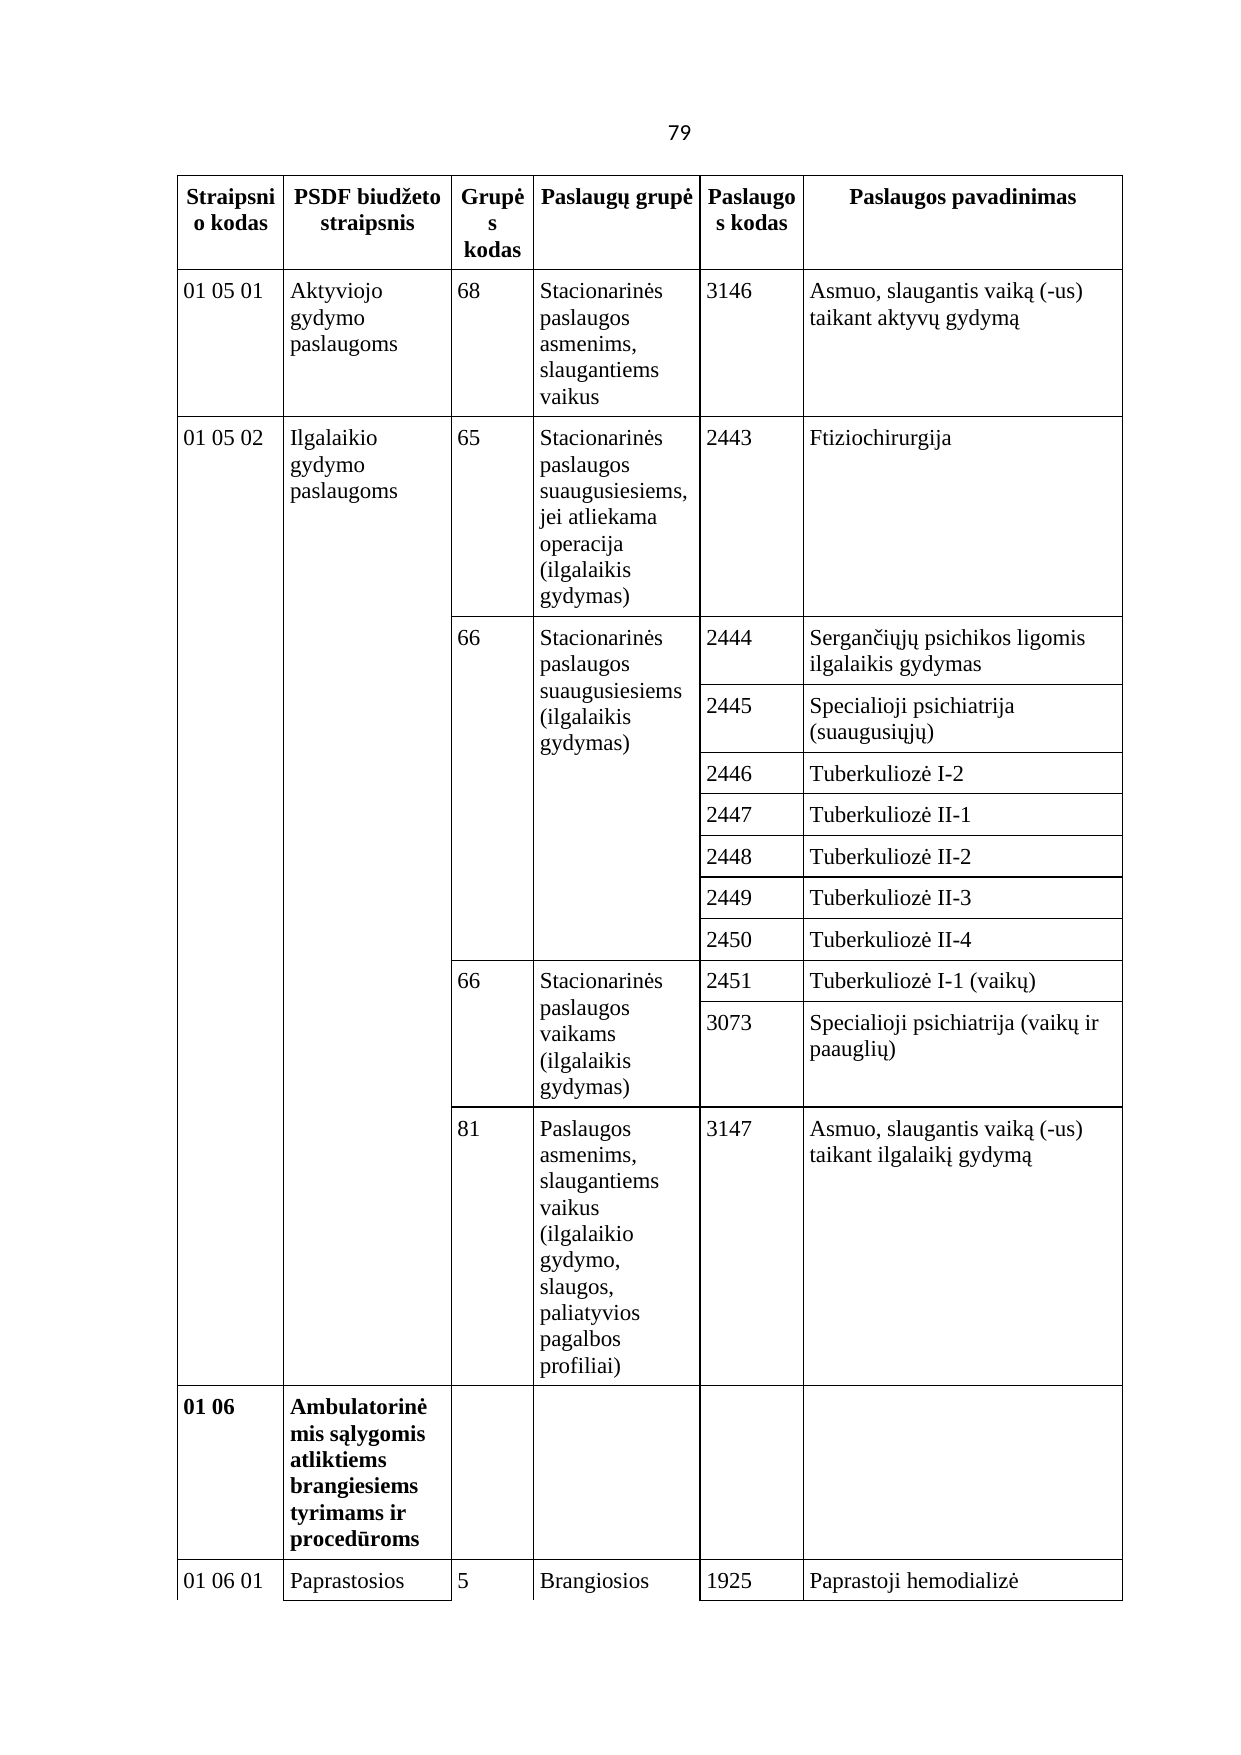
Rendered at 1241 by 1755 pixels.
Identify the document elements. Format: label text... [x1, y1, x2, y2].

table_cell [284, 960, 451, 1001]
table_cell 2443 [701, 417, 803, 616]
table_cell [534, 876, 699, 918]
table_cell 81 [452, 1108, 533, 1385]
table_cell 5 [452, 1560, 533, 1600]
table_cell [178, 616, 283, 684]
table_cell [178, 876, 283, 918]
table_cell 2447 [701, 794, 803, 835]
table_header Paslaugų grupė [534, 176, 699, 269]
table_cell Brangiosios [534, 1560, 699, 1600]
table_header PSDF biudžeto straipsnis [284, 176, 451, 269]
table_cell Aktyviojo gydymo paslaugoms [284, 270, 451, 416]
table_cell 01 05 01 [178, 270, 283, 416]
table_cell 66 [452, 961, 533, 1001]
table_cell [452, 1386, 533, 1558]
table_cell Paslaugos asmenims, slaugantiems vaikus (ilgalaikio gydymo, slaugos, paliatyvios pagalbos profiliai) [534, 1108, 699, 1385]
table_cell Ftiziochirurgija [804, 417, 1122, 616]
table_cell [452, 835, 533, 876]
table_cell 01 06 [178, 1386, 283, 1558]
table_cell Paprastosios [284, 1560, 451, 1600]
table_cell Stacionarinės paslaugos suaugusiesiems, jei atliekama operacija (ilgalaikis gydymas) [534, 417, 699, 616]
table_cell 2451 [701, 961, 803, 1001]
table_cell [284, 876, 451, 918]
table_cell 2445 [701, 685, 803, 752]
table_cell Stacionarinės paslaugos vaikams (ilgalaikis gydymas) [534, 961, 699, 1106]
table_cell [284, 1106, 451, 1385]
table_cell Paprastoji hemodializė [804, 1560, 1122, 1600]
table_cell Tuberkuliozė II-2 [804, 836, 1122, 876]
table_cell Specialioji psichiatrija (vaikų ir paauglių) [804, 1002, 1122, 1106]
table_cell Tuberkuliozė I-2 [804, 753, 1122, 793]
table_cell Sergančiųjų psichikos ligomis ilgalaikis gydymas [804, 617, 1122, 684]
table_cell 65 [452, 417, 533, 616]
table_cell 01 05 02 [178, 417, 283, 616]
table_cell [701, 1386, 803, 1558]
table_cell [284, 918, 451, 959]
table_cell 3147 [701, 1108, 803, 1385]
table_cell Tuberkuliozė I-1 (vaikų) [804, 961, 1122, 1001]
table_cell Asmuo, slaugantis vaiką (-us) taikant aktyvų gydymą [804, 270, 1122, 416]
table_cell [178, 1106, 283, 1385]
table_cell [804, 1386, 1122, 1558]
table_cell 2446 [701, 753, 803, 793]
table_cell [534, 918, 699, 959]
table_cell Specialioji psichiatrija (suaugusiųjų) [804, 685, 1122, 752]
table_cell [178, 918, 283, 959]
table_header Paslaugos kodas [701, 176, 803, 269]
table_cell Ambulatorinėmis sąlygomis atliktiems brangiesiems tyrimams ir procedūroms [284, 1386, 451, 1558]
table_cell 2444 [701, 617, 803, 684]
table_cell [178, 1001, 283, 1106]
table_cell [284, 752, 451, 793]
table_cell [452, 918, 533, 959]
table_cell [178, 793, 283, 835]
table_cell [452, 793, 533, 835]
table_cell [284, 616, 451, 684]
table_cell 3073 [701, 1002, 803, 1106]
table_cell [452, 752, 533, 793]
table_cell [452, 1001, 533, 1106]
table_cell Stacionarinės paslaugos asmenims, slaugantiems vaikus [534, 270, 699, 416]
table_cell 68 [452, 270, 533, 416]
table_cell Tuberkuliozė II-3 [804, 878, 1122, 918]
table_cell [284, 793, 451, 835]
table_cell Tuberkuliozė II-4 [804, 919, 1122, 959]
table_cell 01 06 01 [178, 1560, 283, 1600]
table_cell 1925 [701, 1560, 803, 1600]
table_cell [178, 960, 283, 1001]
table_cell 66 [452, 617, 533, 684]
table_cell [452, 684, 533, 752]
table_cell Ilgalaikio gydymo paslaugoms [284, 417, 451, 616]
table_cell [284, 1001, 451, 1106]
table_cell [178, 835, 283, 876]
table_cell Asmuo, slaugantis vaiką (-us) taikant ilgalaikį gydymą [804, 1108, 1122, 1385]
table_cell [178, 752, 283, 793]
table_cell [284, 684, 451, 752]
table_cell [284, 835, 451, 876]
table_cell [534, 1386, 699, 1558]
table_cell [452, 876, 533, 918]
table_cell 2449 [701, 878, 803, 918]
table_cell [534, 835, 699, 876]
table_cell 2448 [701, 836, 803, 876]
table_header Straipsnio kodas [178, 176, 283, 269]
table_header Paslaugos pavadinimas [804, 176, 1122, 269]
table_cell 3146 [701, 270, 803, 416]
table_cell Tuberkuliozė II-1 [804, 794, 1122, 835]
table_cell Stacionarinės paslaugos suaugusiesiems (ilgalaikis gydymas) [534, 617, 699, 835]
table_header Grupės kodas [452, 176, 533, 269]
table_cell 2450 [701, 919, 803, 959]
table_cell [178, 684, 283, 752]
